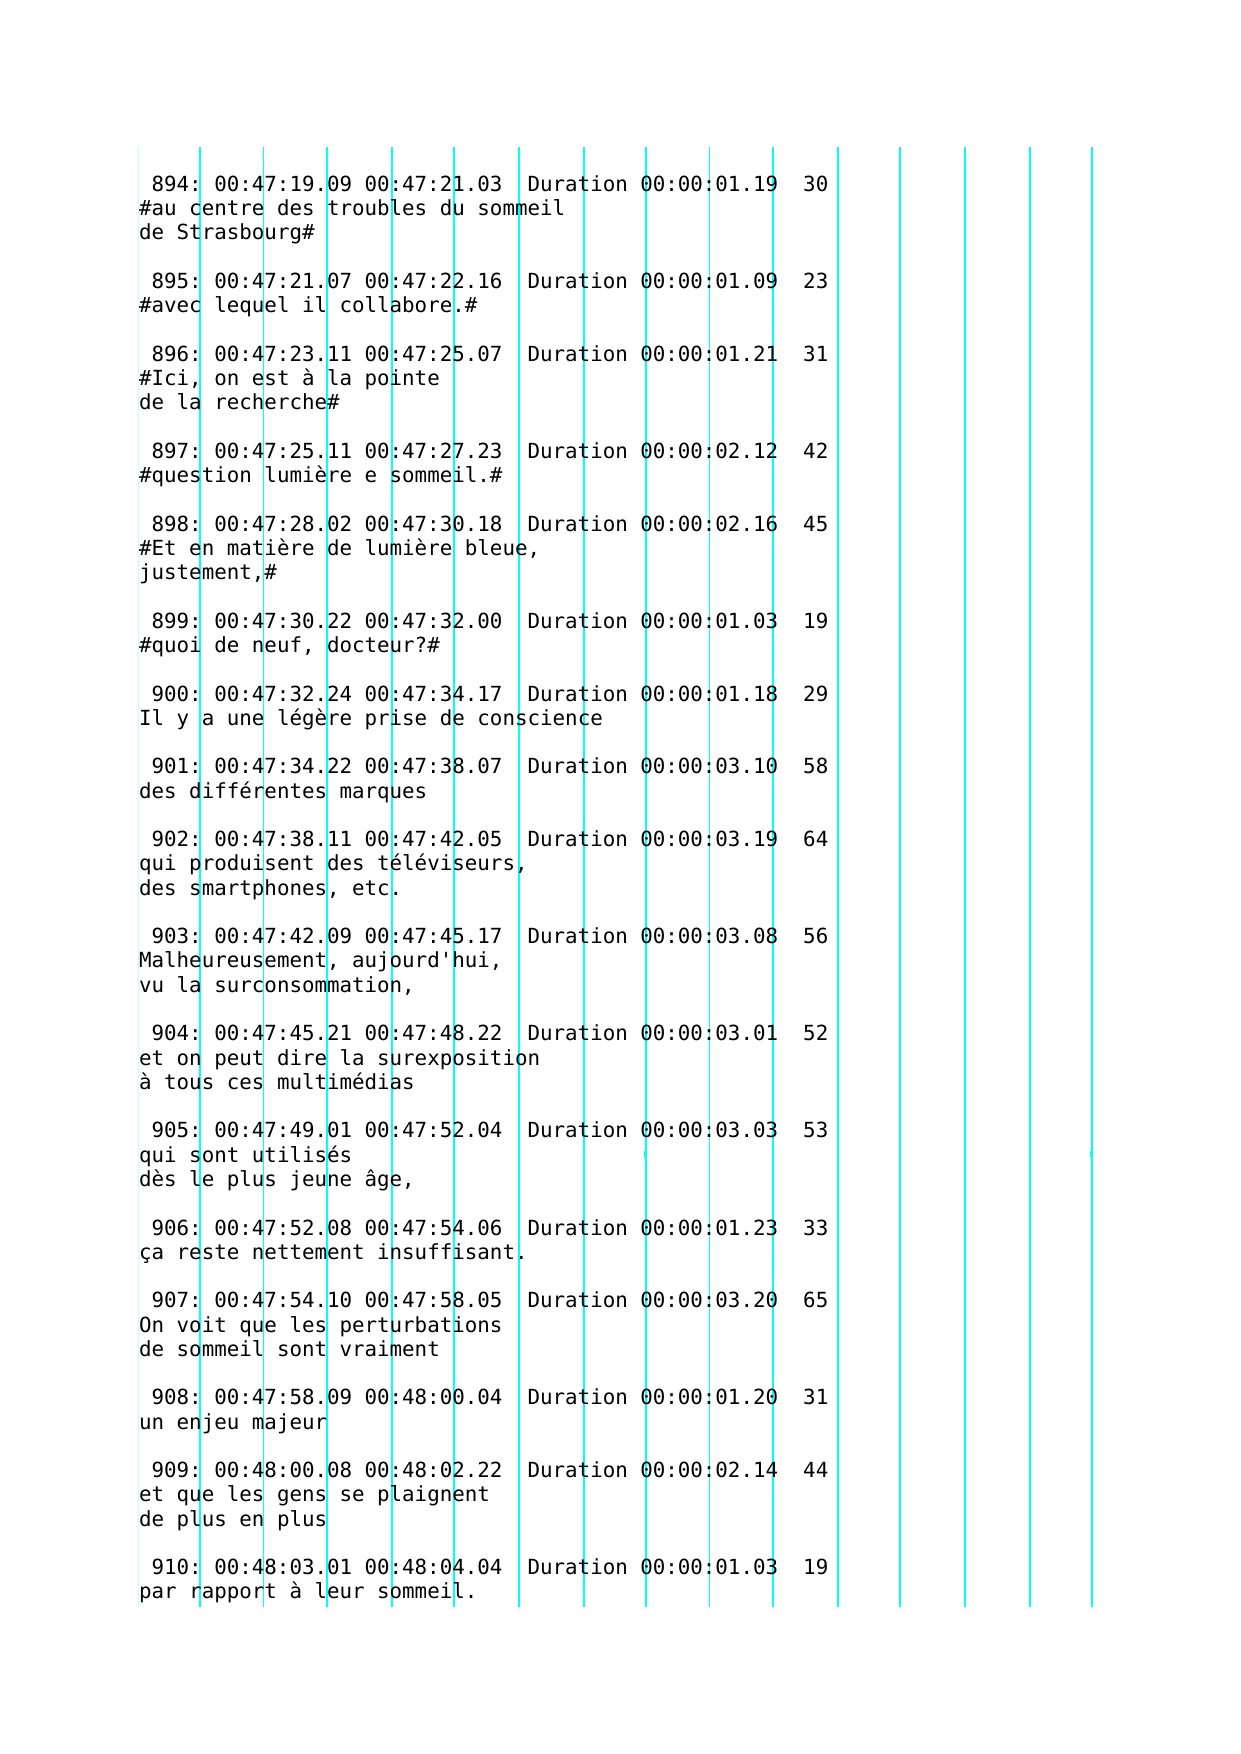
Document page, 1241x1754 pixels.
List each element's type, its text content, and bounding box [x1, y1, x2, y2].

text de la recherche# [139, 390, 1101, 414]
text de sommeil sont vraiment [139, 1337, 1101, 1361]
text 895: 00:47:21.07 00:47:22.16 Duration 00:00:01.09 23 [139, 269, 1101, 293]
text 906: 00:47:52.08 00:47:54.06 Duration 00:00:01.23 33 [139, 1216, 1101, 1240]
text 898: 00:47:28.02 00:47:30.18 Duration 00:00:02.16 45 [139, 512, 1101, 536]
text Il y a une légère prise de conscience [139, 706, 1101, 730]
text 910: 00:48:03.01 00:48:04.04 Duration 00:00:01.03 19 [139, 1555, 1101, 1579]
text On voit que les perturbations [139, 1313, 1101, 1337]
text 902: 00:47:38.11 00:47:42.05 Duration 00:00:03.19 64 [139, 827, 1101, 851]
text des différentes marques [139, 779, 1101, 803]
text 904: 00:47:45.21 00:47:48.22 Duration 00:00:03.01 52 [139, 1021, 1101, 1046]
text ça reste nettement insuffisant. [139, 1240, 1101, 1264]
text de plus en plus [139, 1507, 1101, 1531]
text #au centre des troubles du sommeil [139, 196, 1101, 220]
text Malheureusement, aujourd'hui, [139, 948, 1101, 973]
text #quoi de neuf, docteur?# [139, 633, 1101, 657]
text #Ici, on est à la pointe [139, 366, 1101, 390]
text des smartphones, etc. [139, 876, 1101, 900]
text 903: 00:47:42.09 00:47:45.17 Duration 00:00:03.08 56 [139, 924, 1101, 948]
text et on peut dire la surexposition [139, 1046, 1101, 1070]
text par rapport à leur sommeil. [139, 1579, 1101, 1604]
text 899: 00:47:30.22 00:47:32.00 Duration 00:00:01.03 19 [139, 609, 1101, 633]
text 896: 00:47:23.11 00:47:25.07 Duration 00:00:01.21 31 [139, 342, 1101, 366]
text justement,# [139, 560, 1101, 584]
text 901: 00:47:34.22 00:47:38.07 Duration 00:00:03.10 58 [139, 754, 1101, 779]
text dès le plus jeune âge, [139, 1167, 1101, 1191]
text #avec lequel il collabore.# [139, 293, 1101, 317]
text #question lumière e sommeil.# [139, 463, 1101, 487]
picture [138, 147, 1102, 1607]
text de Strasbourg# [139, 220, 1101, 245]
text 909: 00:48:00.08 00:48:02.22 Duration 00:00:02.14 44 [139, 1458, 1101, 1482]
text qui sont utilisés [139, 1143, 1101, 1167]
text #Et en matière de lumière bleue, [139, 536, 1101, 560]
text 908: 00:47:58.09 00:48:00.04 Duration 00:00:01.20 31 [139, 1385, 1101, 1410]
text 905: 00:47:49.01 00:47:52.04 Duration 00:00:03.03 53 [139, 1118, 1101, 1143]
text vu la surconsommation, [139, 973, 1101, 997]
text à tous ces multimédias [139, 1070, 1101, 1094]
text un enjeu majeur [139, 1410, 1101, 1434]
text 900: 00:47:32.24 00:47:34.17 Duration 00:00:01.18 29 [139, 682, 1101, 706]
text 894: 00:47:19.09 00:47:21.03 Duration 00:00:01.19 30 [139, 172, 1101, 196]
text qui produisent des téléviseurs, [139, 851, 1101, 876]
text 907: 00:47:54.10 00:47:58.05 Duration 00:00:03.20 65 [139, 1288, 1101, 1313]
text et que les gens se plaignent [139, 1482, 1101, 1507]
text 897: 00:47:25.11 00:47:27.23 Duration 00:00:02.12 42 [139, 439, 1101, 463]
